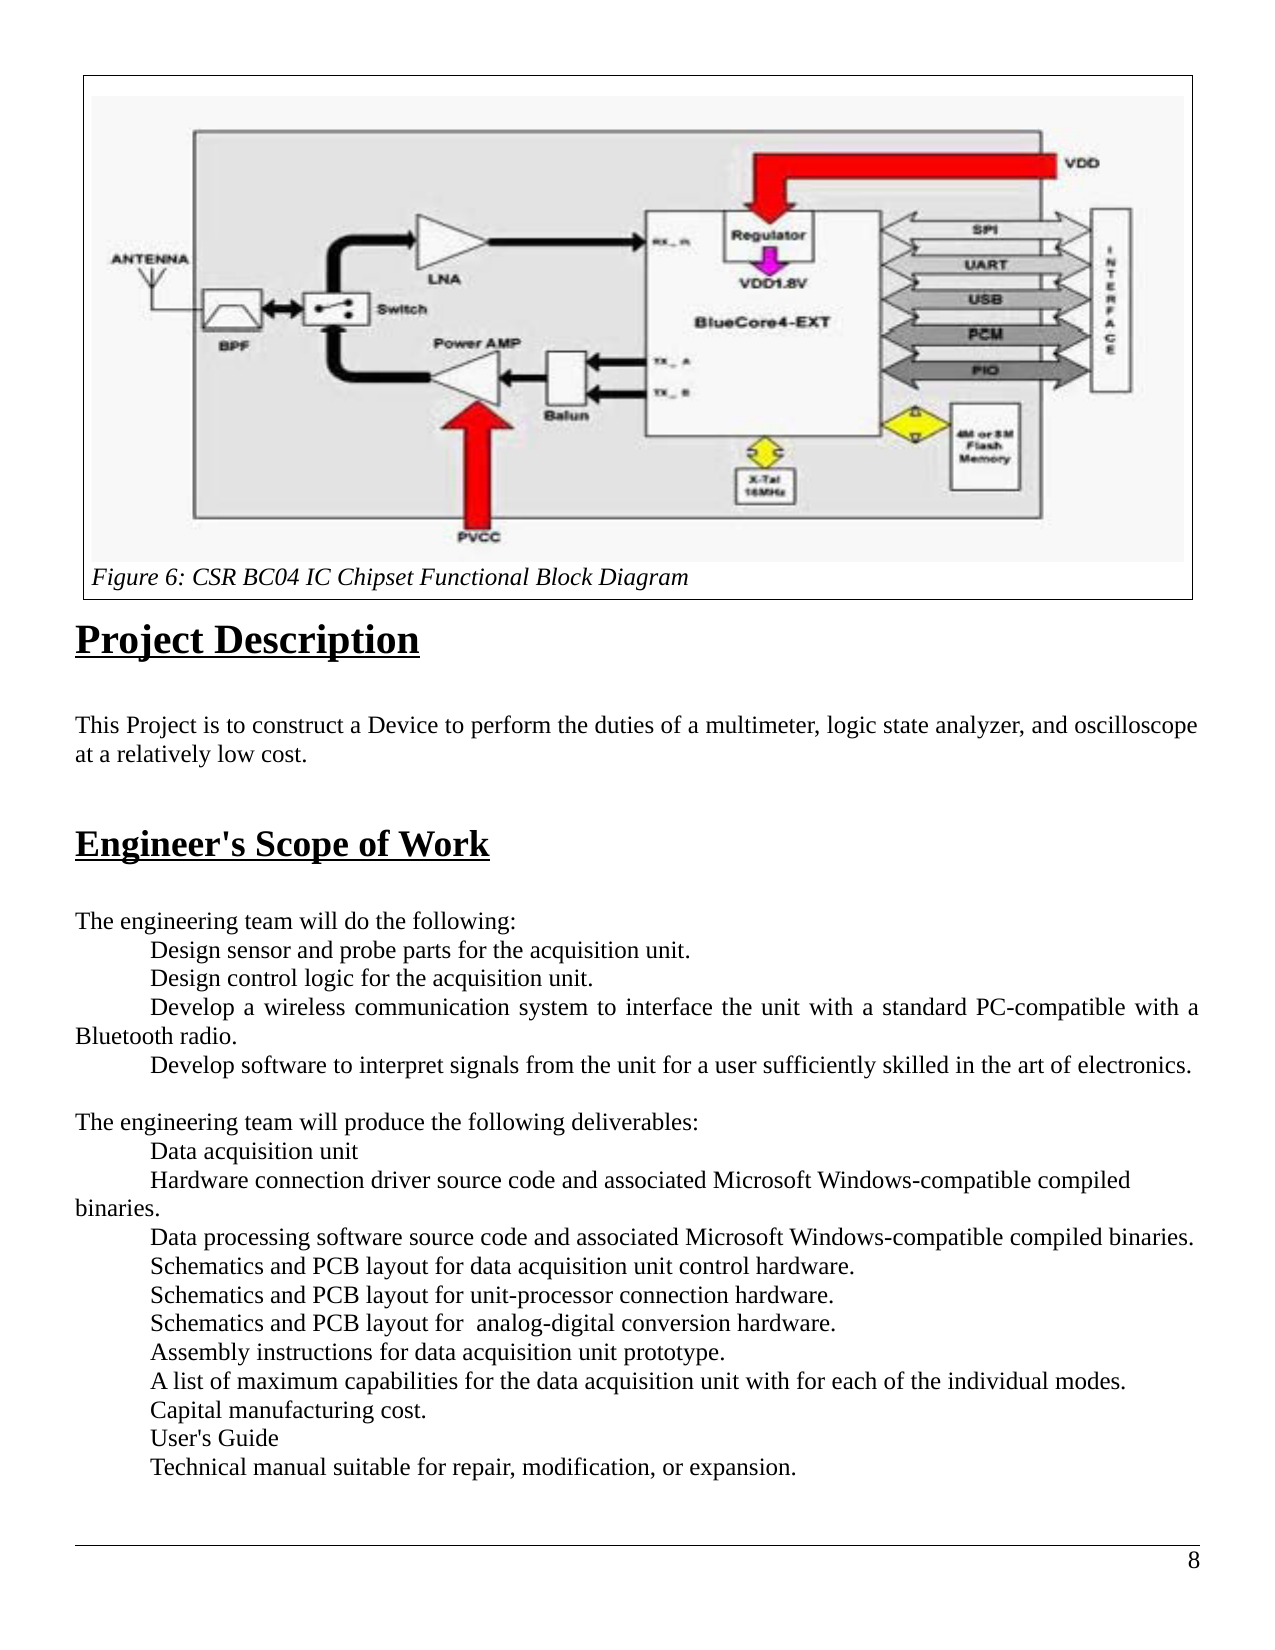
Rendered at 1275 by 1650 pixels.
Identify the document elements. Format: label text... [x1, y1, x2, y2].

text Hardware connection driver source code and associated Microsoft Windows-compatible compiled binaries. [75, 1165, 1200, 1222]
text The engineering team will produce the following deliverables: [75, 1107, 1200, 1136]
text Figure 6: CSR BC04 IC Chipset Functional Block Diagram [91, 562, 1183, 591]
text Schematics and PCB layout for data acquisition unit control hardware. [75, 1251, 1200, 1280]
subtitle Engineer's Scope of Work [75, 822, 1200, 865]
text Design control logic for the acquisition unit. [75, 963, 1200, 992]
text The engineering team will do the following: [75, 906, 1200, 935]
text Assembly instructions for data acquisition unit prototype. [75, 1337, 1200, 1366]
text Develop a wireless communication system to interface the unit with a standard PC-compatible with a Bluetooth radio. [75, 992, 1200, 1050]
subtitle Project Description [75, 75, 1200, 662]
text Capital manufacturing cost. [75, 1395, 1200, 1423]
text Data acquisition unit [75, 1136, 1200, 1165]
text Technical manual suitable for repair, modification, or expansion. [75, 1452, 1200, 1481]
text User's Guide [75, 1423, 1200, 1452]
text Schematics and PCB layout for analog-digital conversion hardware. [75, 1308, 1200, 1337]
text Schematics and PCB layout for unit-processor connection hardware. [75, 1280, 1200, 1308]
text This Project is to construct a Device to perform the duties of a multimeter, logic state analyzer, and oscilloscope at a relatively low cost. [75, 710, 1200, 768]
text Data processing software source code and associated Microsoft Windows-compatible compiled binaries. [75, 1222, 1200, 1251]
text Develop software to interpret signals from the unit for a user sufficiently skilled in the art of electronics. [75, 1050, 1200, 1078]
text A list of maximum capabilities for the data acquisition unit with for each of the individual modes. [75, 1366, 1200, 1395]
text Design sensor and probe parts for the acquisition unit. [75, 935, 1200, 963]
